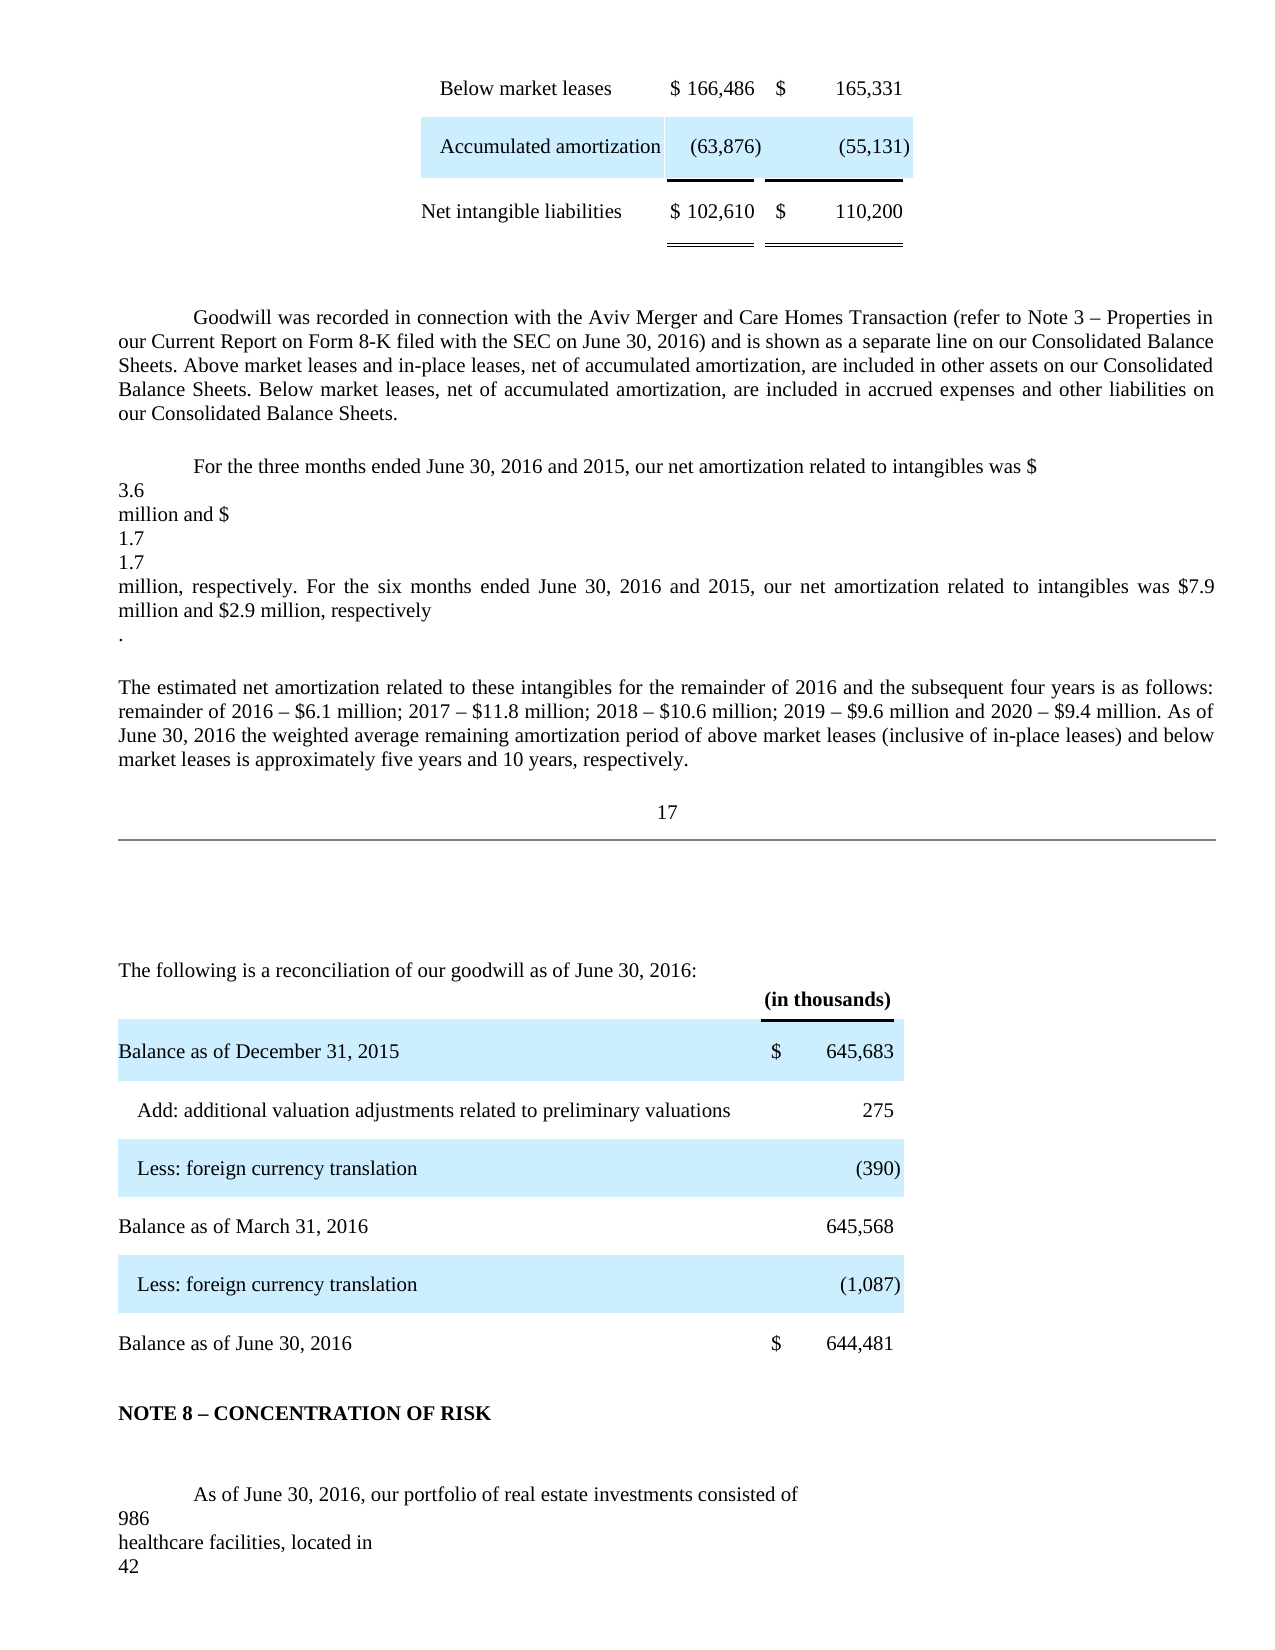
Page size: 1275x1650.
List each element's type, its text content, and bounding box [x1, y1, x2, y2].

table_cell ) [754, 117, 765, 178]
table_cell (390 [781, 1139, 894, 1197]
text 986 [118, 1506, 1216, 1530]
table_cell ) [903, 117, 913, 178]
table_cell 166,486 [680, 59, 754, 117]
table_cell [754, 179, 765, 243]
table_cell 275 [781, 1081, 894, 1139]
text 42 [118, 1554, 1216, 1578]
text 17 [118, 800, 1216, 824]
text million and $ [118, 502, 1216, 526]
table_cell 102,610 [680, 182, 754, 243]
table_header [894, 982, 904, 1019]
table_cell [761, 1081, 781, 1139]
table_cell [894, 1019, 904, 1081]
table_cell 644,481 [781, 1314, 894, 1372]
table_cell ) [894, 1139, 904, 1197]
text For the three months ended June 30, 2016 and 2015, our net amortization related to intangibles was $ [118, 454, 1216, 478]
table_cell [894, 1197, 904, 1255]
table_cell Less: foreign currency translation [118, 1139, 759, 1197]
table_cell [765, 117, 786, 178]
text The following is a reconciliation of our goodwill as of June 30, 2016: [118, 958, 1216, 982]
table_cell $ [765, 182, 786, 243]
table_cell Balance as of December 31, 2015 [118, 1019, 759, 1081]
table_header (in thousands) [761, 982, 894, 1019]
table_cell $ [761, 1314, 781, 1372]
table_cell (55,131 [786, 117, 903, 178]
table_cell 165,331 [786, 59, 903, 117]
table_cell [761, 1139, 781, 1197]
table_cell $ [761, 1022, 781, 1081]
table_cell 645,568 [781, 1197, 894, 1255]
text million, respectively. For the six months ended June 30, 2016 and 2015, our net amortization related to intangibles was $7.9 million and $2.9 million, respectively [118, 574, 1216, 622]
table_cell (1,087 [781, 1255, 894, 1313]
table_cell [903, 59, 913, 117]
table_cell $ [667, 182, 680, 243]
text NOTE 8 – CONCENTRATION OF RISK [118, 1400, 1216, 1424]
table_cell Balance as of June 30, 2016 [118, 1314, 759, 1372]
table_cell Less: foreign currency translation [118, 1255, 759, 1313]
text healthcare facilities, located in [118, 1530, 1216, 1554]
table_cell $ [667, 59, 680, 117]
text 1.7 [118, 526, 1216, 550]
table_cell (63,876 [680, 117, 754, 178]
text As of June 30, 2016, our portfolio of real estate investments consisted of [118, 1482, 1216, 1506]
table_cell Accumulated amortization [421, 117, 664, 178]
table_cell 645,683 [781, 1022, 894, 1081]
table_cell [761, 1255, 781, 1313]
table_cell Balance as of March 31, 2016 [118, 1197, 759, 1255]
text The estimated net amortization related to these intangibles for the remainder of 2016 and the subsequent four years is as follows: remainder of 2016 – $6.1 million; 2017 – $11.8 million; 2018 – $10.6 million; 2019 – $9.6 million and 2020 – $9.4 million. As of June 30, 2016 the weighted average remaining amortization period of above market leases (inclusive of in-place leases) and below market leases is approximately five years and 10 years, respectively. [118, 675, 1216, 771]
text . [118, 622, 1216, 646]
table_cell Net intangible liabilities [421, 179, 664, 243]
table_cell [903, 179, 913, 243]
table_cell ) [894, 1255, 904, 1313]
table_cell Below market leases [421, 59, 664, 117]
text Goodwill was recorded in connection with the Aviv Merger and Care Homes Transaction (refer to Note 3 – Properties in our Current Report on Form 8-K filed with the SEC on June 30, 2016) and is shown as a separate line on our Consolidated Balance Sheets. Above market leases and in-place leases, net of accumulated amortization, are included in other assets on our Consolidated Balance Sheets. Below market leases, net of accumulated amortization, are included in accrued expenses and other liabilities on our Consolidated Balance Sheets. [118, 305, 1216, 425]
table_cell 110,200 [786, 182, 903, 243]
table_cell [667, 117, 680, 178]
table_cell $ [765, 59, 786, 117]
text 1.7 [118, 550, 1216, 574]
table_cell [894, 1314, 904, 1372]
table_cell [754, 59, 765, 117]
table_cell Add: additional valuation adjustments related to preliminary valuations [118, 1081, 759, 1139]
text 3.6 [118, 478, 1216, 502]
table_cell [894, 1081, 904, 1139]
table_cell [761, 1197, 781, 1255]
table_header [118, 982, 759, 1019]
